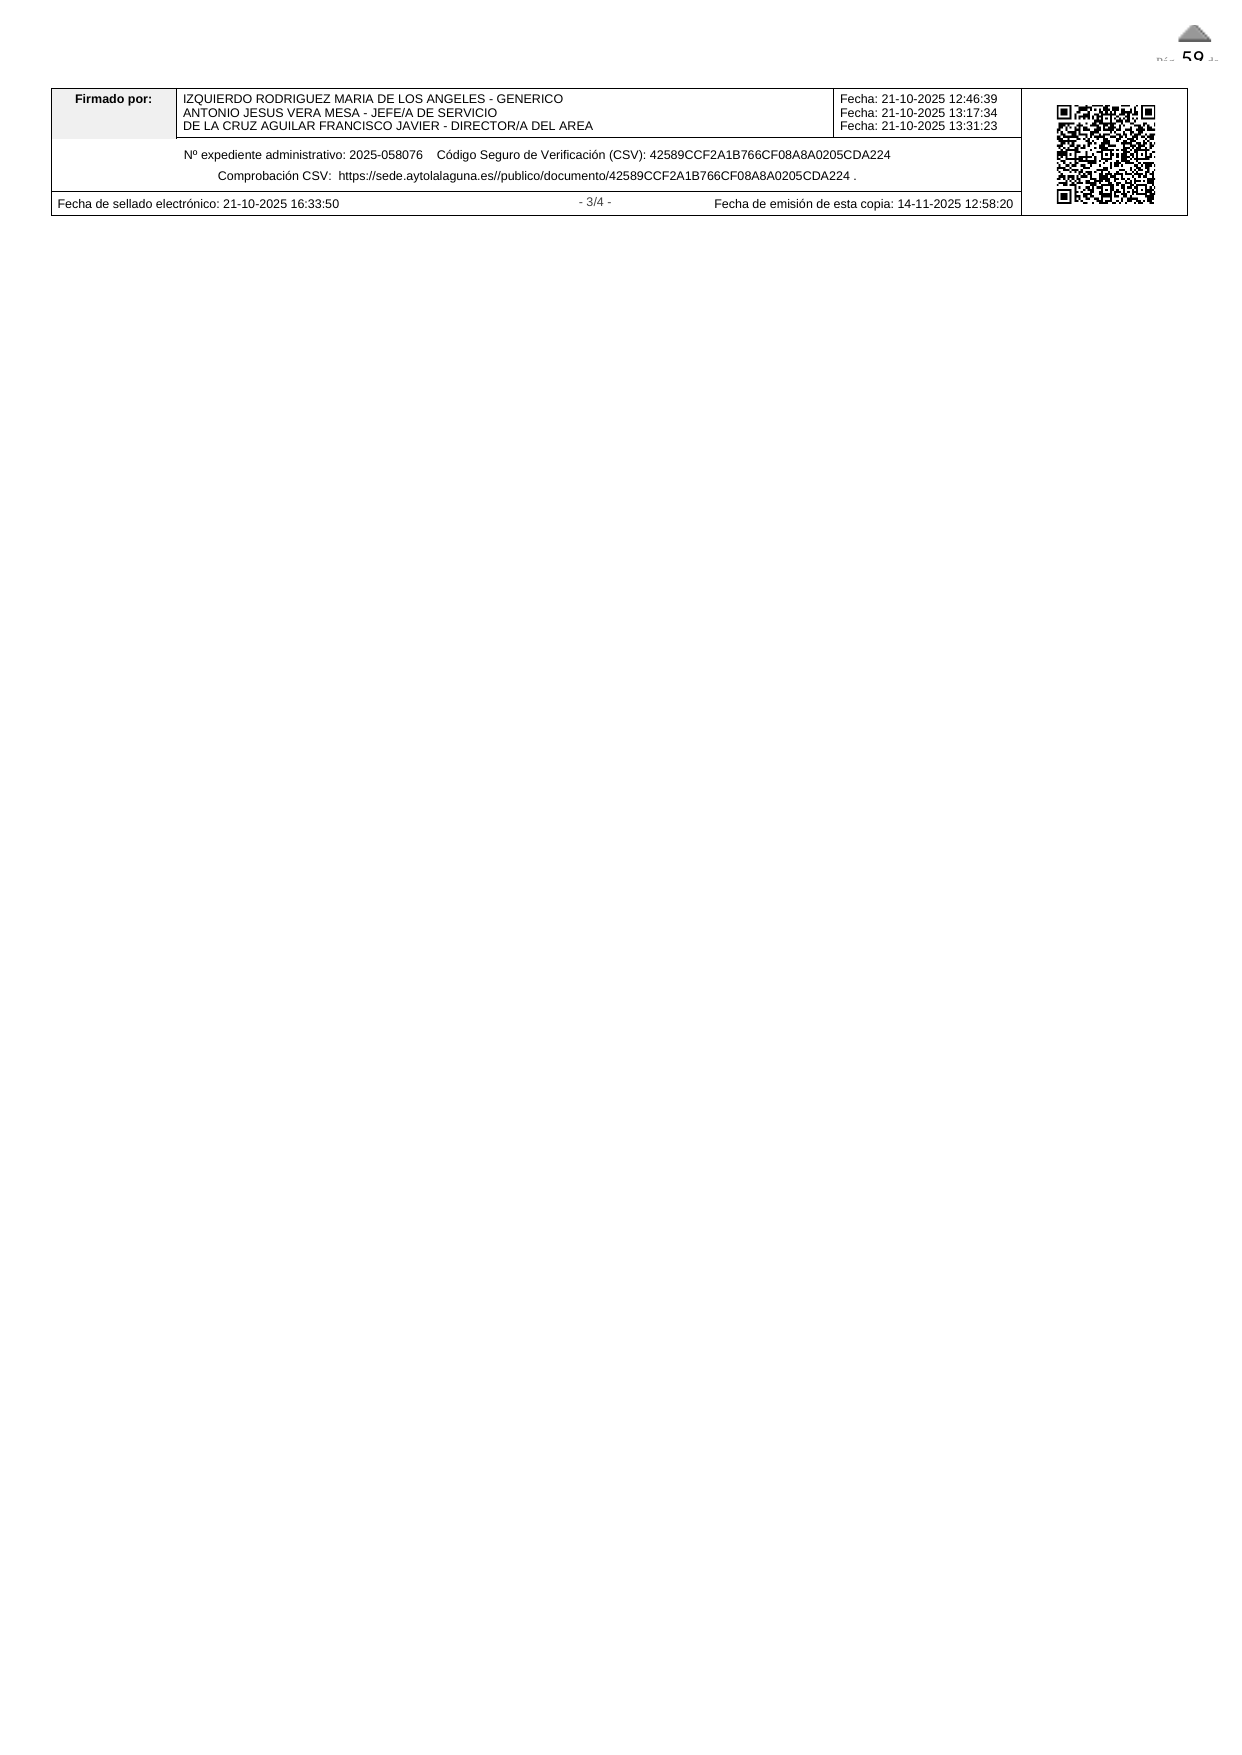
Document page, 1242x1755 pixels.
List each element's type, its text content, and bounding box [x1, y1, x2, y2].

table_cell Fecha de sellado electrónico: 21-10-2025 16:33:50 - 3/4 - Fecha de emisión de esta copia: 14-11-2025 12:58:20 [52, 192, 1021, 215]
table_header Firmado por: [52, 89, 176, 137]
table_header [1022, 89, 1187, 215]
table_cell Nº expediente administrativo: 2025-058076 Código Seguro de Verificación (CSV): 42589CCF2A1B766CF08A8A0205CDA224 Comprobación CSV: https://sede.aytolalaguna.es//publico/documento/42589CCF2A1B766CF08A8A0205CDA224 . [52, 138, 1021, 191]
table_header IZQUIERDO RODRIGUEZ MARIA DE LOS ANGELES - GENERICO ANTONIO JESUS VERA MESA - JEFE/A DE SERVICIO DE LA CRUZ AGUILAR FRANCISCO JAVIER - DIRECTOR/A DEL AREA [177, 89, 833, 137]
table_header Fecha: 21-10-2025 12:46:39 Fecha: 21-10-2025 13:17:34 Fecha: 21-10-2025 13:31:23 [834, 89, 1021, 137]
